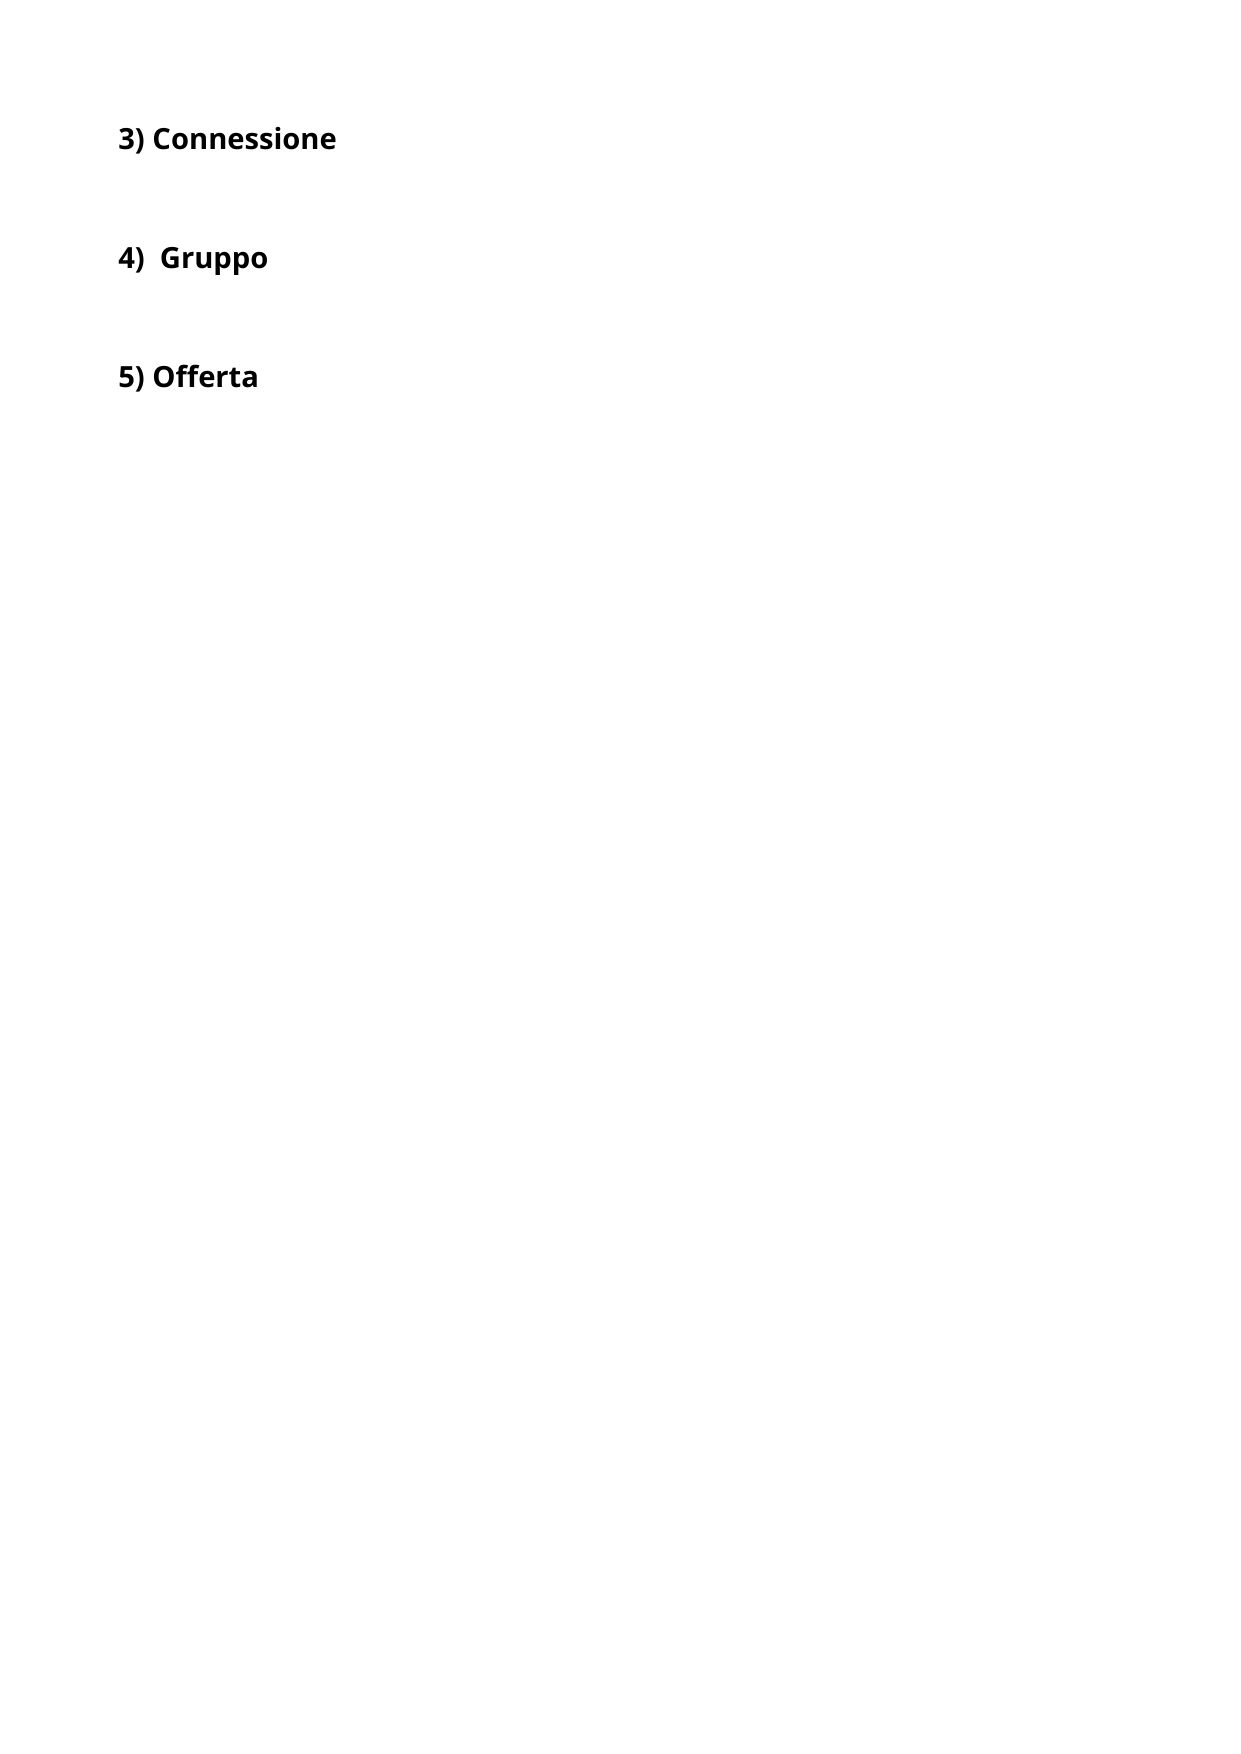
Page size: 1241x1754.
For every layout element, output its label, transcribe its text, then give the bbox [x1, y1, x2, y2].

text 5) Offerta [118, 356, 1122, 396]
text 4) Gruppo [118, 237, 1122, 277]
text 3) Connessione [118, 118, 1122, 158]
